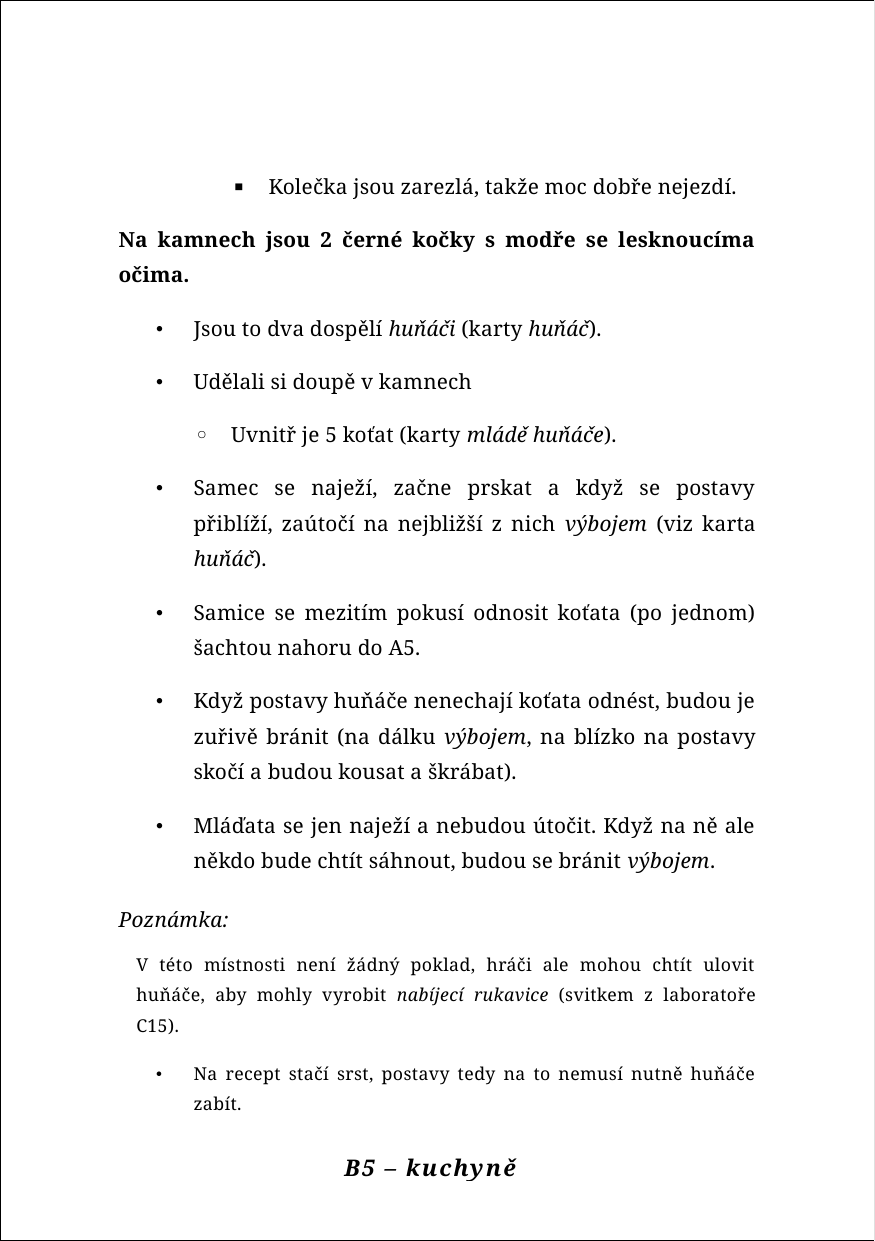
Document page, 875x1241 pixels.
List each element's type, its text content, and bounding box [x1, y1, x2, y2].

list Udělali si doupě v kamnech [156, 367, 756, 395]
list Samice se mezitím pokusí odnosit koťata (po jednom) šachtou nahoru do A5. [156, 598, 756, 662]
list Jsou to dva dospělí huňáči (karty huňáč). [156, 314, 756, 342]
text Poznámka: [118, 905, 756, 934]
list Mláďata se jen naježí a nebudou útočit. Když na ně ale někdo bude chtít sáhnout, budou se bránit výbojem. [156, 811, 756, 875]
list Kolečka jsou zarezlá, takže moc dobře nejezdí. [231, 172, 756, 200]
list Uvnitř je 5 koťat (karty mládě huňáče). [193, 420, 756, 449]
list Samec se naježí, začne prskat a když se postavy přiblíží, zaútočí na nejbližší z nich výbojem (viz karta huňáč). [156, 473, 756, 573]
text V této místnosti není žádný poklad, hráči ale mohou chtít ulovit huňáče, aby mohly vyrobit nabíjecí rukavice (svitkem z laboratoře C15). [136, 953, 756, 1037]
list Na recept stačí srst, postavy tedy na to nemusí nutně huňáče zabít. [156, 1061, 756, 1115]
text Na kamnech jsou 2 černé kočky s modře se lesknoucíma očima. [118, 225, 756, 289]
list Když postavy huňáče nenechají koťata odnést, budou je zuřivě bránit (na dálku výbojem, na blízko na postavy skočí a budou kousat a škrábat). [156, 686, 756, 786]
